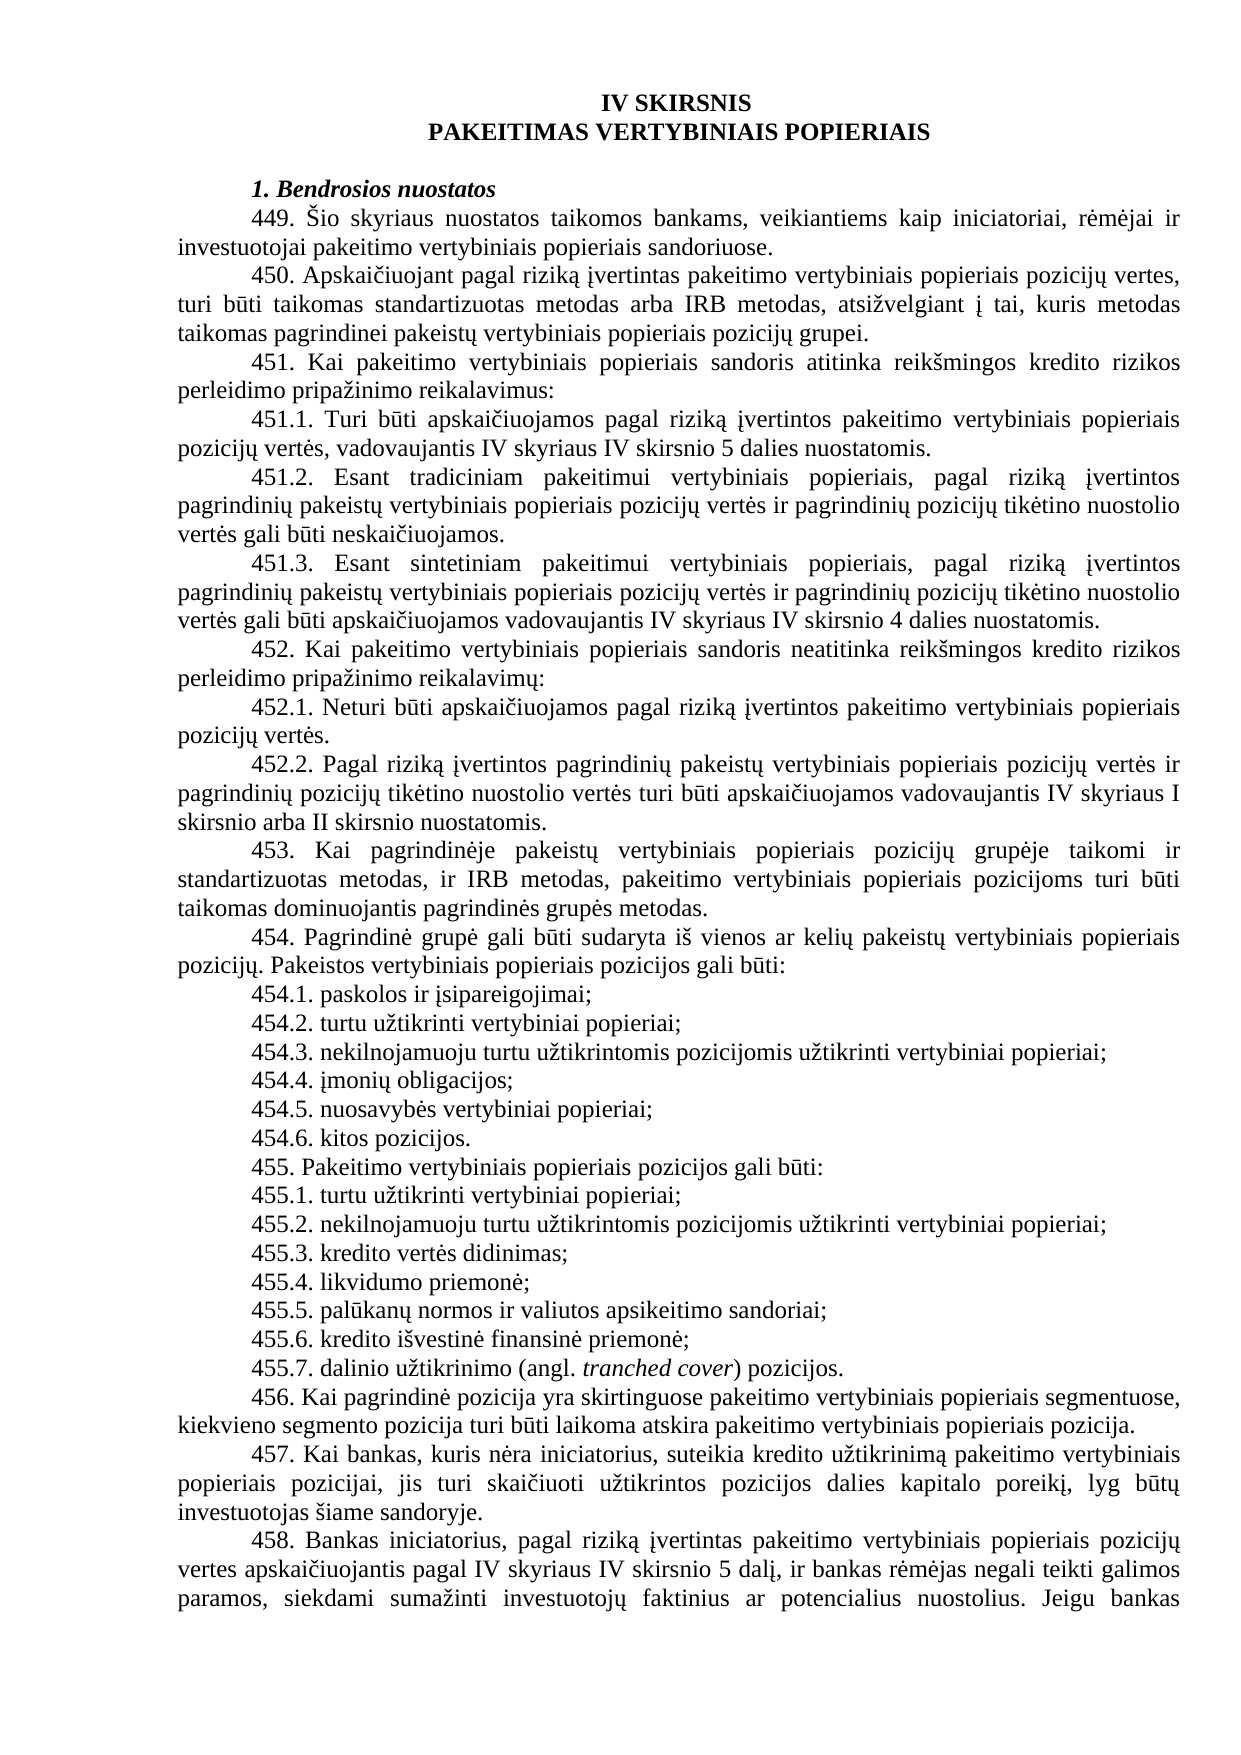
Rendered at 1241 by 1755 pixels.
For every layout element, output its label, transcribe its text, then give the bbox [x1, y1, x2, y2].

text 455.4. likvidumo priemonė; [177, 1267, 1181, 1295]
text 454.6. kitos pozicijos. [177, 1123, 1181, 1152]
text 455.3. kredito vertės didinimas; [177, 1238, 1181, 1267]
text 451.2. Esant tradiciniam pakeitimui vertybiniais popieriais, pagal riziką įvertintos pagrindinių pakeistų vertybiniais popieriais pozicijų vertės ir pagrindinių pozicijų tikėtino nuostolio vertės gali būti neskaičiuojamos. [177, 462, 1181, 548]
text 455.6. kredito išvestinė finansinė priemonė; [177, 1324, 1181, 1353]
text 455.1. turtu užtikrinti vertybiniai popieriai; [177, 1180, 1181, 1209]
text 458. Bankas iniciatorius, pagal riziką įvertintas pakeitimo vertybiniais popieriais pozicijų vertes apskaičiuojantis pagal IV skyriaus IV skirsnio 5 dalį, ir bankas rėmėjas negali teikti galimos paramos, siekdami sumažinti investuotojų faktinius ar potencialius nuostolius. Jeigu bankas [177, 1525, 1181, 1612]
text 451. Kai pakeitimo vertybiniais popieriais sandoris atitinka reikšmingos kredito rizikos perleidimo pripažinimo reikalavimus: [177, 347, 1181, 404]
text 452.2. Pagal riziką įvertintos pagrindinių pakeistų vertybiniais popieriais pozicijų vertės ir pagrindinių pozicijų tikėtino nuostolio vertės turi būti apskaičiuojamos vadovaujantis IV skyriaus I skirsnio arba II skirsnio nuostatomis. [177, 749, 1181, 835]
text 456. Kai pagrindinė pozicija yra skirtinguose pakeitimo vertybiniais popieriais segmentuose, kiekvieno segmento pozicija turi būti laikoma atskira pakeitimo vertybiniais popieriais pozicija. [177, 1382, 1181, 1439]
text 451.3. Esant sintetiniam pakeitimui vertybiniais popieriais, pagal riziką įvertintos pagrindinių pakeistų vertybiniais popieriais pozicijų vertės ir pagrindinių pozicijų tikėtino nuostolio vertės gali būti apskaičiuojamos vadovaujantis IV skyriaus IV skirsnio 4 dalies nuostatomis. [177, 548, 1181, 634]
text 449. Šio skyriaus nuostatos taikomos bankams, veikiantiems kaip iniciatoriai, rėmėjai ir investuotojai pakeitimo vertybiniais popieriais sandoriuose. [177, 203, 1181, 260]
text 455.7. dalinio užtikrinimo (angl. tranched cover) pozicijos. [177, 1353, 1181, 1382]
text 454.5. nuosavybės vertybiniai popieriai; [177, 1094, 1181, 1123]
text 454. Pagrindinė grupė gali būti sudaryta iš vienos ar kelių pakeistų vertybiniais popieriais pozicijų. Pakeistos vertybiniais popieriais pozicijos gali būti: [177, 922, 1181, 979]
text 451.1. Turi būti apskaičiuojamos pagal riziką įvertintos pakeitimo vertybiniais popieriais pozicijų vertės, vadovaujantis IV skyriaus IV skirsnio 5 dalies nuostatomis. [177, 404, 1181, 462]
text 455.2. nekilnojamuoju turtu užtikrintomis pozicijomis užtikrinti vertybiniai popieriai; [177, 1209, 1181, 1238]
text 454.1. paskolos ir įsipareigojimai; [177, 979, 1181, 1008]
text 454.2. turtu užtikrinti vertybiniai popieriai; [177, 1008, 1181, 1037]
text 1. Bendrosios nuostatos [177, 174, 1181, 203]
text 452. Kai pakeitimo vertybiniais popieriais sandoris neatitinka reikšmingos kredito rizikos perleidimo pripažinimo reikalavimų: [177, 634, 1181, 692]
text 454.3. nekilnojamuoju turtu užtikrintomis pozicijomis užtikrinti vertybiniai popieriai; [177, 1037, 1181, 1065]
text 452.1. Neturi būti apskaičiuojamos pagal riziką įvertintos pakeitimo vertybiniais popieriais pozicijų vertės. [177, 692, 1181, 749]
text 454.4. įmonių obligacijos; [177, 1065, 1181, 1094]
text IV SKIRSNIS [177, 88, 1181, 117]
text 450. Apskaičiuojant pagal riziką įvertintas pakeitimo vertybiniais popieriais pozicijų vertes, turi būti taikomas standartizuotas metodas arba IRB metodas, atsižvelgiant į tai, kuris metodas taikomas pagrindinei pakeistų vertybiniais popieriais pozicijų grupei. [177, 260, 1181, 347]
text 455.5. palūkanų normos ir valiutos apsikeitimo sandoriai; [177, 1295, 1181, 1324]
text 457. Kai bankas, kuris nėra iniciatorius, suteikia kredito užtikrinimą pakeitimo vertybiniais popieriais pozicijai, jis turi skaičiuoti užtikrintos pozicijos dalies kapitalo poreikį, lyg būtų investuotojas šiame sandoryje. [177, 1439, 1181, 1525]
text PAKEITIMAS VERTYBINIAIS POPIERIAIS [177, 117, 1181, 145]
text 455. Pakeitimo vertybiniais popieriais pozicijos gali būti: [177, 1152, 1181, 1180]
text 453. Kai pagrindinėje pakeistų vertybiniais popieriais pozicijų grupėje taikomi ir standartizuotas metodas, ir IRB metodas, pakeitimo vertybiniais popieriais pozicijoms turi būti taikomas dominuojantis pagrindinės grupės metodas. [177, 835, 1181, 922]
